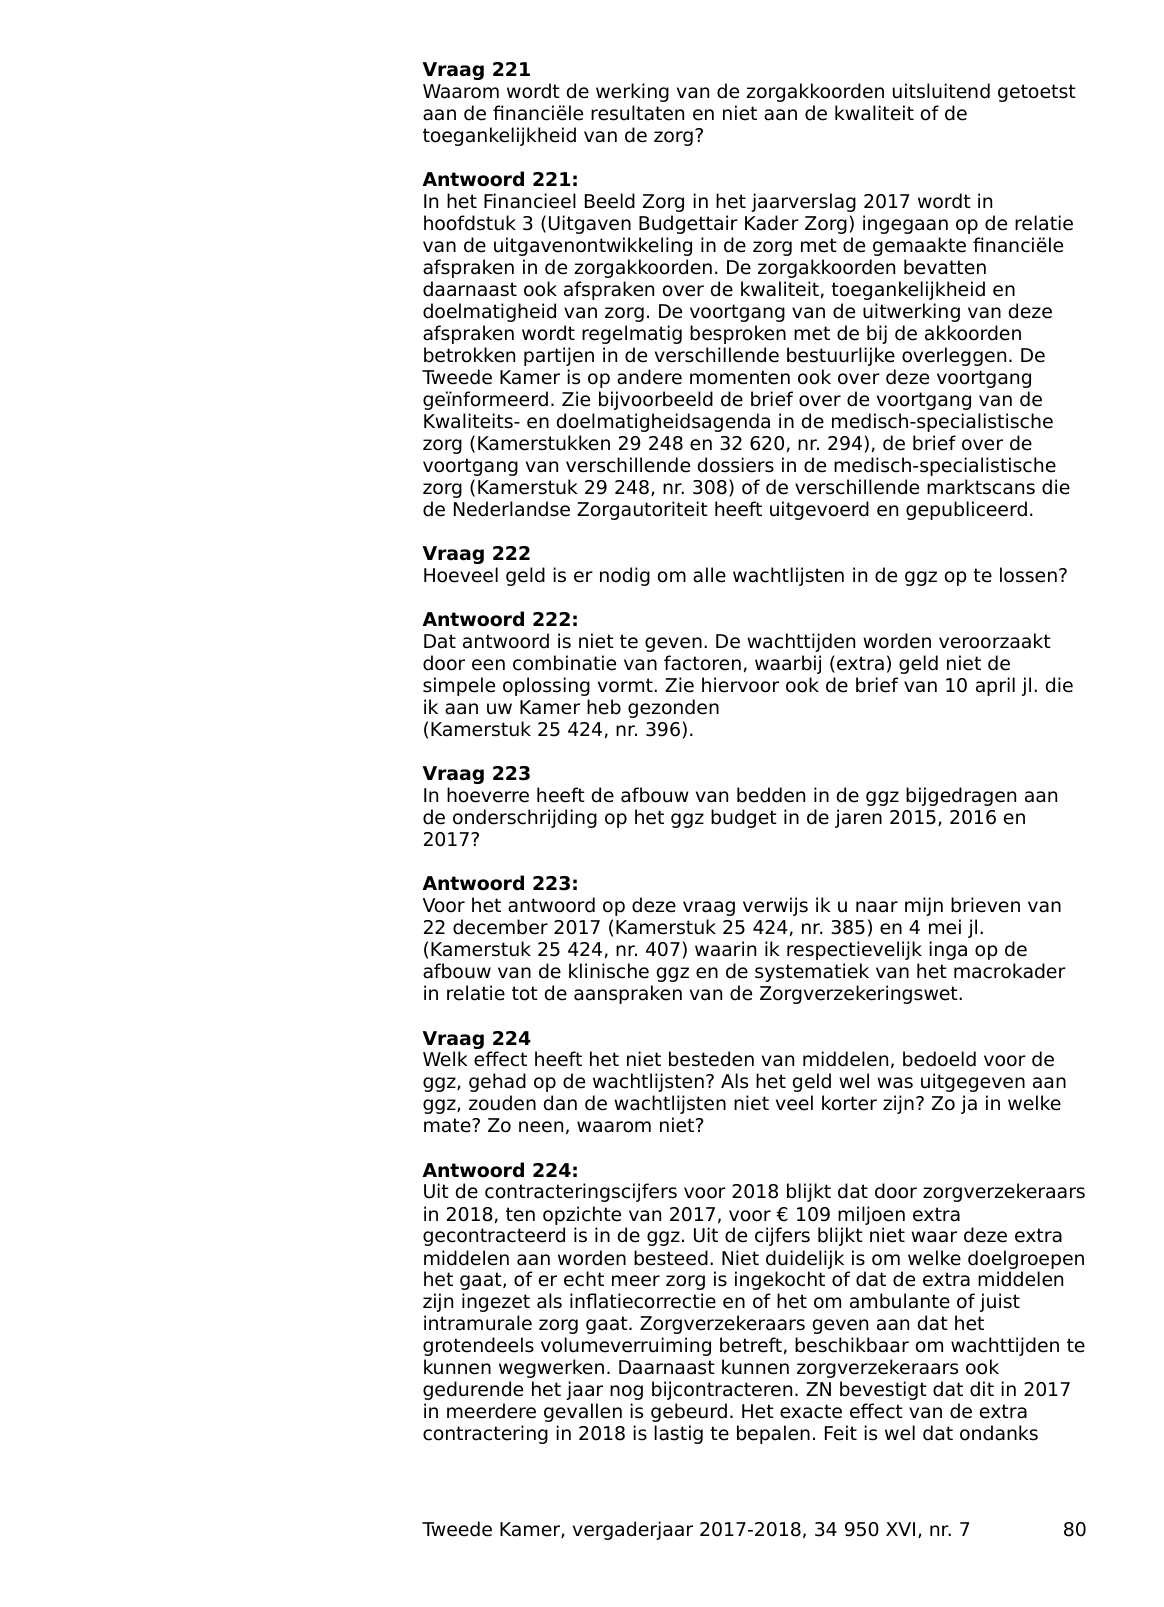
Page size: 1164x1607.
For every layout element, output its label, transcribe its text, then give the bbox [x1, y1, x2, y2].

text Dat antwoord is niet te geven. De wachttijden worden veroorzaakt door een combinatie van factoren, waarbij (extra) geld niet de simpele oplossing vormt. Zie hiervoor ook de brief van 10 april jl. die ik aan uw Kamer heb gezonden [422, 631, 1087, 719]
text Antwoord 221: [422, 169, 1087, 191]
text Hoeveel geld is er nodig om alle wachtlijsten in de ggz op te lossen? [422, 565, 1087, 587]
text Voor het antwoord op deze vraag verwijs ik u naar mijn brieven van 22 december 2017 (Kamerstuk 25 424, nr. 385) en 4 mei jl. (Kamerstuk 25 424, nr. 407) waarin ik respectievelijk inga op de afbouw van de klinische ggz en de systematiek van het macrokader in relatie tot de aanspraken van de Zorgverzekeringswet. [422, 895, 1087, 1005]
text Antwoord 224: [422, 1159, 1087, 1181]
text Waarom wordt de werking van de zorgakkoorden uitsluitend getoetst aan de financiële resultaten en niet aan de kwaliteit of de toegankelijkheid van de zorg? [422, 81, 1087, 147]
text Vraag 223 [422, 763, 1087, 785]
text Antwoord 223: [422, 873, 1087, 895]
text Vraag 224 [422, 1027, 1087, 1049]
text In het Financieel Beeld Zorg in het jaarverslag 2017 wordt in hoofdstuk 3 (Uitgaven Budgettair Kader Zorg) ingegaan op de relatie van de uitgavenontwikkeling in de zorg met de gemaakte financiële afspraken in de zorgakkoorden. De zorgakkoorden bevatten daarnaast ook afspraken over de kwaliteit, toegankelijkheid en doelmatigheid van zorg. De voortgang van de uitwerking van deze afspraken wordt regelmatig besproken met de bij de akkoorden betrokken partijen in de verschillende bestuurlijke overleggen. De Tweede Kamer is op andere momenten ook over deze voortgang geïnformeerd. Zie bijvoorbeeld de brief over de voortgang van de Kwaliteits- en doelmatigheidsagenda in de medisch-specialistische zorg (Kamerstukken 29 248 en 32 620, nr. 294), de brief over de voortgang van verschillende dossiers in de medisch-specialistische zorg (Kamerstuk 29 248, nr. 308) of de verschillende marktscans die de Nederlandse Zorgautoriteit heeft uitgevoerd en gepubliceerd. [422, 191, 1087, 521]
text Vraag 221 [422, 59, 1087, 81]
text (Kamerstuk 25 424, nr. 396). [422, 719, 1087, 741]
text Antwoord 222: [422, 609, 1087, 631]
text Uit de contracteringscijfers voor 2018 blijkt dat door zorgverzekeraars in 2018, ten opzichte van 2017, voor € 109 miljoen extra gecontracteerd is in de ggz. Uit de cijfers blijkt niet waar deze extra middelen aan worden besteed. Niet duidelijk is om welke doelgroepen het gaat, of er echt meer zorg is ingekocht of dat de extra middelen zijn ingezet als inflatiecorrectie en of het om ambulante of juist intramurale zorg gaat. Zorgverzekeraars geven aan dat het grotendeels volumeverruiming betreft, beschikbaar om wachttijden te kunnen wegwerken. Daarnaast kunnen zorgverzekeraars ook gedurende het jaar nog bijcontracteren. ZN bevestigt dat dit in 2017 in meerdere gevallen is gebeurd. Het exacte effect van de extra contractering in 2018 is lastig te bepalen. Feit is wel dat ondanks [422, 1181, 1087, 1445]
text Vraag 222 [422, 543, 1087, 565]
text In hoeverre heeft de afbouw van bedden in de ggz bijgedragen aan de onderschrijding op het ggz budget in de jaren 2015, 2016 en 2017? [422, 785, 1087, 851]
text Welk effect heeft het niet besteden van middelen, bedoeld voor de ggz, gehad op de wachtlijsten? Als het geld wel was uitgegeven aan ggz, zouden dan de wachtlijsten niet veel korter zijn? Zo ja in welke mate? Zo neen, waarom niet? [422, 1049, 1087, 1137]
